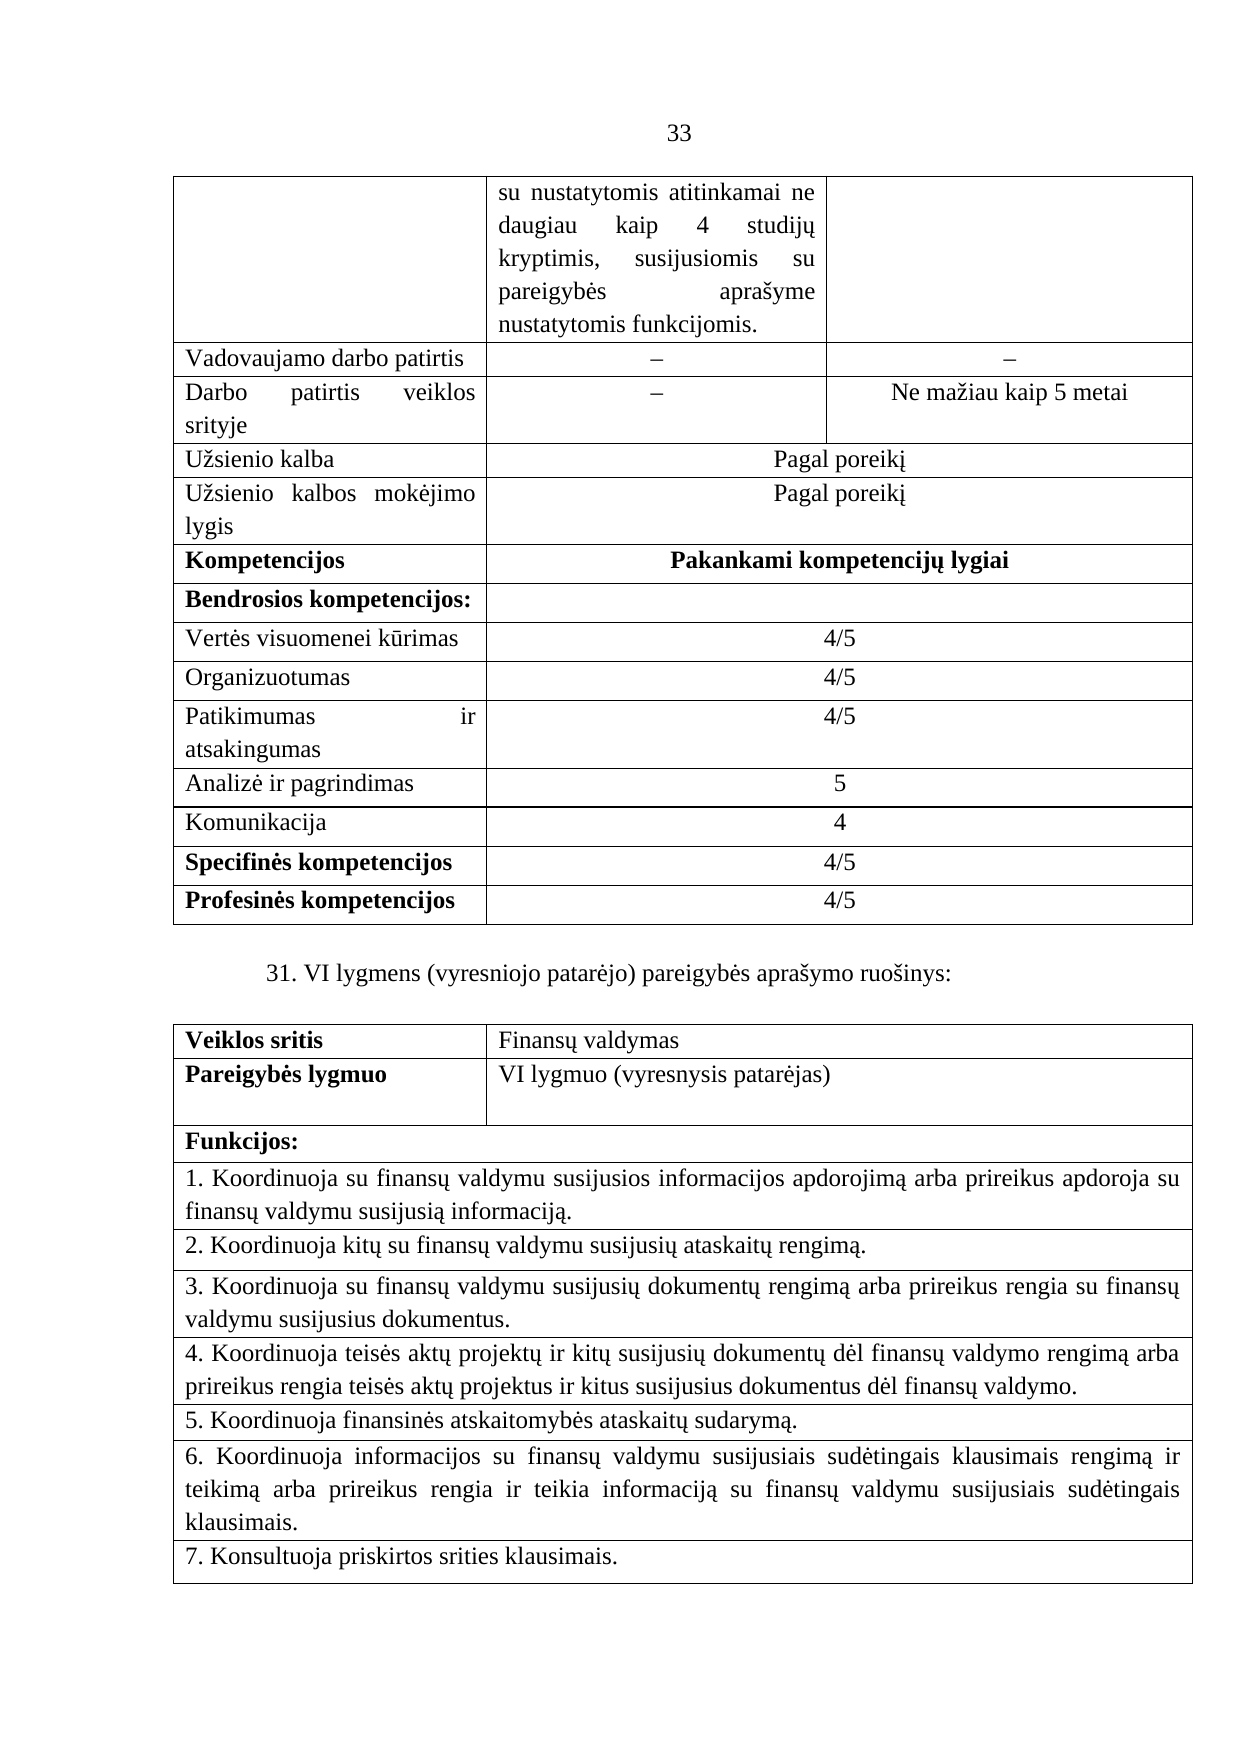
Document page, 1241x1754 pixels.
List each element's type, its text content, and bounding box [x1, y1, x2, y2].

table_cell Specifinės kompetencijos [174, 847, 486, 884]
table_cell 7. Konsultuoja priskirtos srities klausimais. [174, 1541, 1192, 1582]
table_cell 4/5 [487, 886, 1192, 924]
table_cell Organizuotumas [174, 662, 486, 700]
table_cell Vadovaujamo darbo patirtis [174, 343, 486, 376]
table_cell Profesinės kompetencijos [174, 886, 486, 924]
table_cell VI lygmuo (vyresnysis patarėjas) [487, 1059, 1192, 1125]
table_cell Darbo patirtis veiklos srityje [174, 377, 486, 443]
table_cell – [827, 343, 1192, 376]
table_cell su nustatytomis atitinkamai ne daugiau kaip 4 studijų kryptimis, susijusiomis su pareigybės aprašyme nustatytomis funkcijomis. [487, 177, 826, 342]
table_cell 5. Koordinuoja finansinės atskaitomybės ataskaitų sudarymą. [174, 1405, 1192, 1440]
table_cell 4. Koordinuoja teisės aktų projektų ir kitų susijusių dokumentų dėl finansų valdymo rengimą arba prireikus rengia teisės aktų projektus ir kitus susijusius dokumentus dėl finansų valdymo. [174, 1338, 1192, 1404]
table_header Finansų valdymas [487, 1025, 1192, 1058]
table_cell Analizė ir pagrindimas [174, 769, 486, 806]
table_cell Užsienio kalbos mokėjimo lygis [174, 478, 486, 544]
text 31. VI lygmens (vyresniojo patarėjo) pareigybės aprašymo ruošinys: [177, 958, 1181, 986]
table_cell 4/5 [487, 623, 1192, 661]
table_cell 4/5 [487, 662, 1192, 700]
table_cell – [487, 377, 826, 443]
table_cell 4/5 [487, 701, 1192, 767]
table_cell Pakankami kompetencijų lygiai [487, 545, 1192, 583]
table_cell Užsienio kalba [174, 444, 486, 477]
table_cell Pagal poreikį [487, 478, 1192, 544]
table_cell 5 [487, 769, 1192, 806]
table_cell Ne mažiau kaip 5 metai [827, 377, 1192, 443]
table_cell Komunikacija [174, 808, 486, 846]
table_cell Pareigybės lygmuo [174, 1059, 486, 1125]
table_cell [827, 177, 1192, 342]
table_cell – [487, 343, 826, 376]
table_cell Bendrosios kompetencijos: [174, 584, 486, 622]
table_cell Patikimumas ir atsakingumas [174, 701, 486, 767]
table_cell 3. Koordinuoja su finansų valdymu susijusių dokumentų rengimą arba prireikus rengia su finansų valdymu susijusius dokumentus. [174, 1271, 1192, 1337]
table_cell 6. Koordinuoja informacijos su finansų valdymu susijusiais sudėtingais klausimais rengimą ir teikimą arba prireikus rengia ir teikia informaciją su finansų valdymu susijusiais sudėtingais klausimais. [174, 1441, 1192, 1540]
table_cell Kompetencijos [174, 545, 486, 583]
table_cell 4/5 [487, 847, 1192, 884]
table_cell Funkcijos: [174, 1126, 1192, 1162]
table_cell Vertės visuomenei kūrimas [174, 623, 486, 661]
table_cell 1. Koordinuoja su finansų valdymu susijusios informacijos apdorojimą arba prireikus apdoroja su finansų valdymu susijusią informaciją. [174, 1163, 1192, 1229]
table_cell 2. Koordinuoja kitų su finansų valdymu susijusių ataskaitų rengimą. [174, 1230, 1192, 1270]
table_cell 4 [487, 808, 1192, 846]
table_cell [174, 177, 486, 342]
table_header Veiklos sritis [174, 1025, 486, 1058]
table_cell Pagal poreikį [487, 444, 1192, 477]
table_cell [487, 584, 1192, 622]
